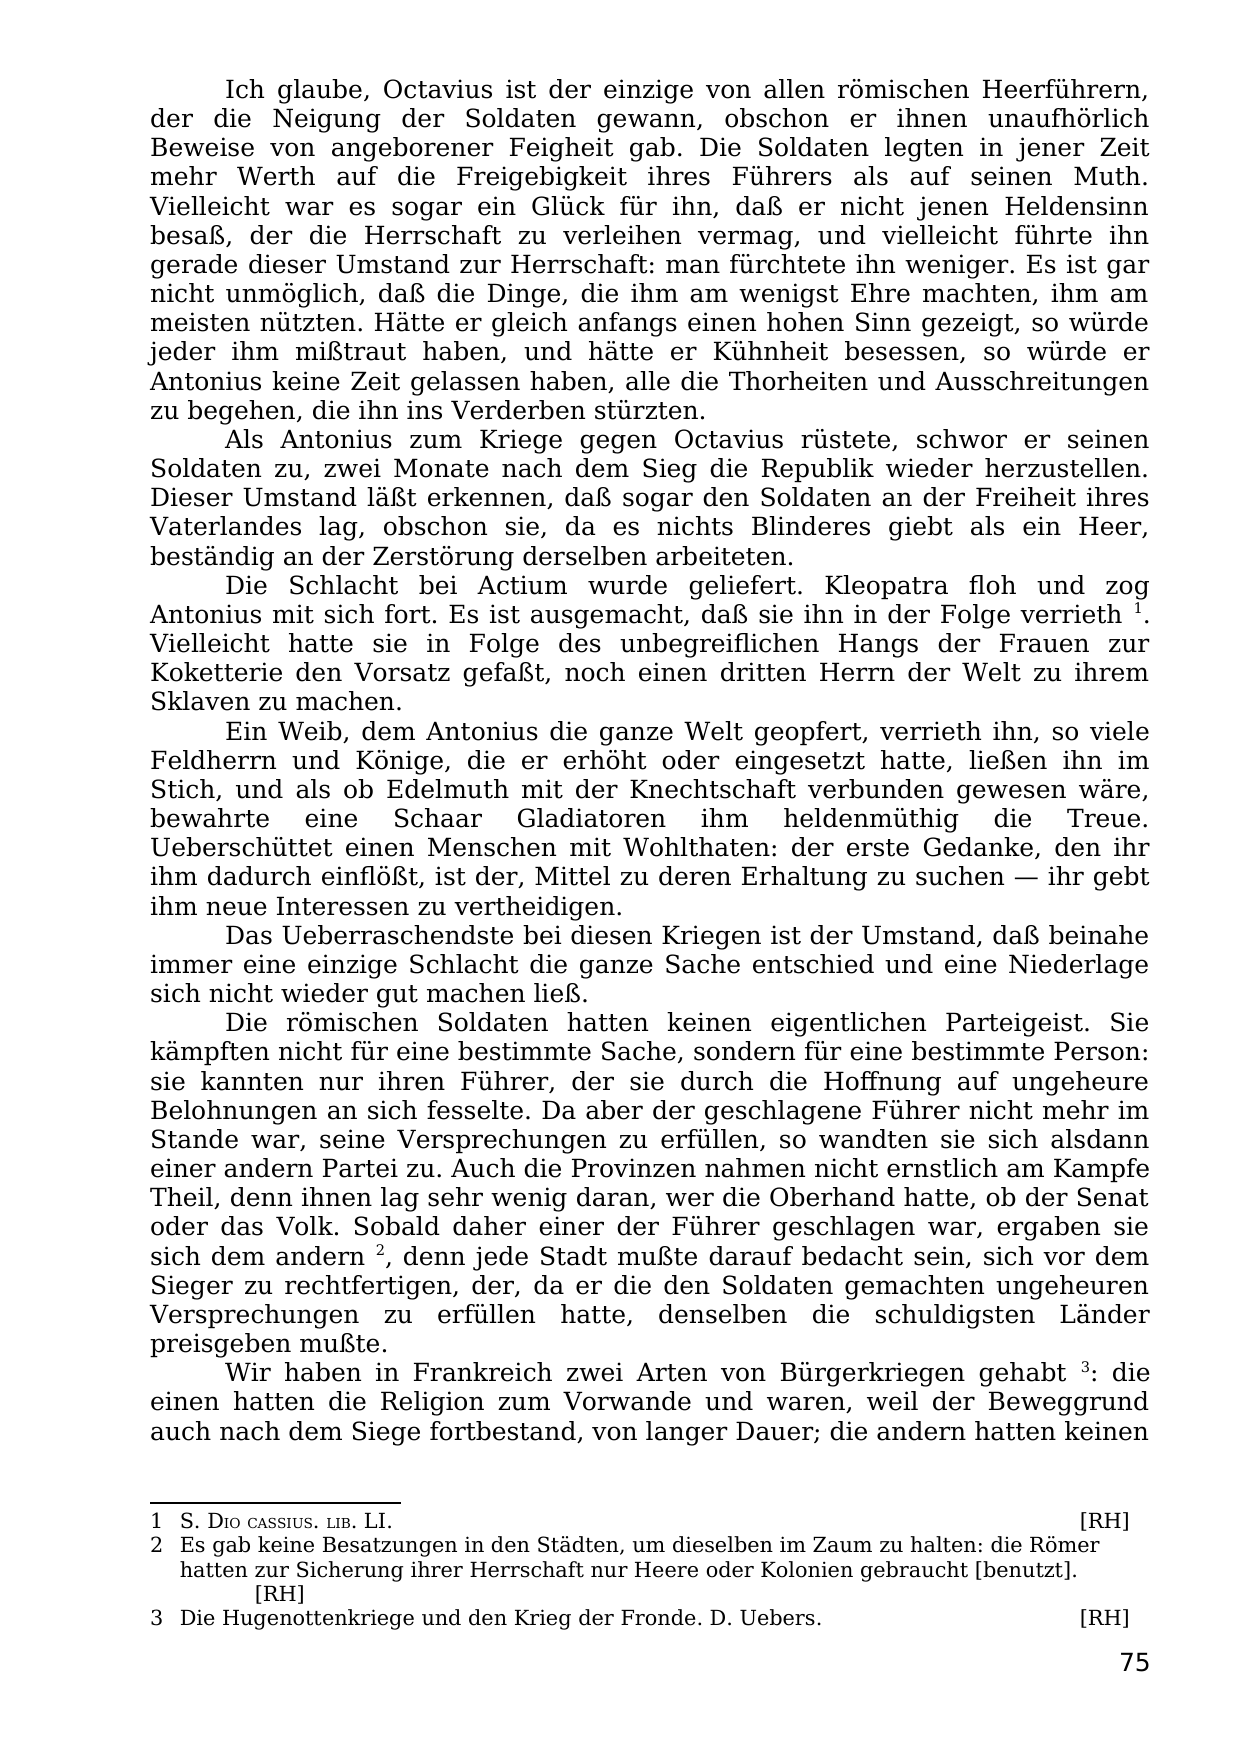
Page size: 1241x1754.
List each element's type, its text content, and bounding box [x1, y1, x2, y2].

text Es gab keine Besatzungen in den Städten, um dieselben im Zaum zu halten: die Römer hatten zur Sicherung ihrer Herrschaft nur Heere oder Kolonien gebraucht [benutzt]. [RH] [150, 1533, 1151, 1606]
text Die römischen Soldaten hatten keinen eigentlichen Parteigeist. Sie kämpften nicht für eine bestimmte Sache, sondern für eine bestimmte Person: sie kannten nur ihren Führer, der sie durch die Hoffnung auf ungeheure Belohnungen an sich fesselte. Da aber der geschlagene Führer nicht mehr im Stande war, seine Versprechungen zu erfüllen, so wandten sie sich alsdann einer andern Partei zu. Auch die Provinzen nahmen nicht ernstlich am Kampfe Theil, denn ihnen lag sehr wenig daran, wer die Oberhand hatte, ob der Senat oder das Volk. Sobald daher einer der Führer geschlagen war, ergaben sie sich dem andern , denn jede Stadt mußte darauf bedacht sein, sich vor dem Sieger zu rechtfertigen, der, da er die den Soldaten gemachten ungeheuren Versprechungen zu erfüllen hatte, denselben die schuldigsten Länder preisgeben mußte. [150, 1008, 1151, 1358]
text Als Antonius zum Kriege gegen Octavius rüstete, schwor er seinen Soldaten zu, zwei Monate nach dem Sieg die Republik wieder herzustellen. Dieser Umstand läßt erkennen, daß sogar den Soldaten an der Freiheit ihres Vaterlandes lag, obschon sie, da es nichts Blinderes giebt als ein Heer, beständig an der Zerstörung derselben arbeiteten. [150, 425, 1151, 571]
text Wir haben in Frankreich zwei Arten von Bürgerkriegen gehabt : die einen hatten die Religion zum Vorwande und waren, weil der Beweggrund auch nach dem Siege fortbestand, von langer Dauer; die andern hatten keinen [150, 1358, 1151, 1446]
text Ich glaube, Octavius ist der einzige von allen römischen Heerführern, der die Neigung der Soldaten gewann, obschon er ihnen unaufhörlich Beweise von angeborener Feigheit gab. Die Soldaten legten in jener Zeit mehr Werth auf die Freigebigkeit ihres Führers als auf seinen Muth. Vielleicht war es sogar ein Glück für ihn, daß er nicht jenen Heldensinn besaß, der die Herrschaft zu verleihen vermag, und vielleicht führte ihn gerade dieser Umstand zur Herrschaft: man fürchtete ihn weniger. Es ist gar nicht unmöglich, daß die Dinge, die ihm am wenigst Ehre machten, ihm am meisten nützten. Hätte er gleich anfangs einen hohen Sinn gezeigt, so würde jeder ihm mißtraut haben, und hätte er Kühnheit besessen, so würde er Antonius keine Zeit gelassen haben, alle die Thorheiten und Ausschreitungen zu begehen, die ihn ins Verderben stürzten. [150, 75, 1151, 425]
text Ein Weib, dem Antonius die ganze Welt geopfert, verrieth ihn, so viele Feldherrn und Könige, die er erhöht oder eingesetzt hatte, ließen ihn im Stich, und als ob Edelmuth mit der Knechtschaft verbunden gewesen wäre, bewahrte eine Schaar Gladiatoren ihm heldenmüthig die Treue. Ueberschüttet einen Menschen mit Wohlthaten: der erste Gedanke, den ihr ihm dadurch einflößt, ist der, Mittel zu deren Erhaltung zu suchen — ihr gebt ihm neue Interessen zu vertheidigen. [150, 717, 1151, 921]
text S. Dio cassius. lib. LI. [RH] [150, 1509, 1151, 1533]
text Das Ueberraschendste bei diesen Kriegen ist der Umstand, daß beinahe immer eine einzige Schlacht die ganze Sache entschied und eine Niederlage sich nicht wieder gut machen ließ. [150, 921, 1151, 1008]
text Die Schlacht bei Actium wurde geliefert. Kleopatra floh und zog Antonius mit sich fort. Es ist ausgemacht, daß sie ihn in der Folge verrieth . Vielleicht hatte sie in Folge des unbegreiflichen Hangs der Frauen zur Koketterie den Vorsatz gefaßt, noch einen dritten Herrn der Welt zu ihrem Sklaven zu machen. [150, 571, 1151, 717]
text Die Hugenottenkriege und den Krieg der Fronde. D. Uebers. [RH] [150, 1606, 1151, 1631]
